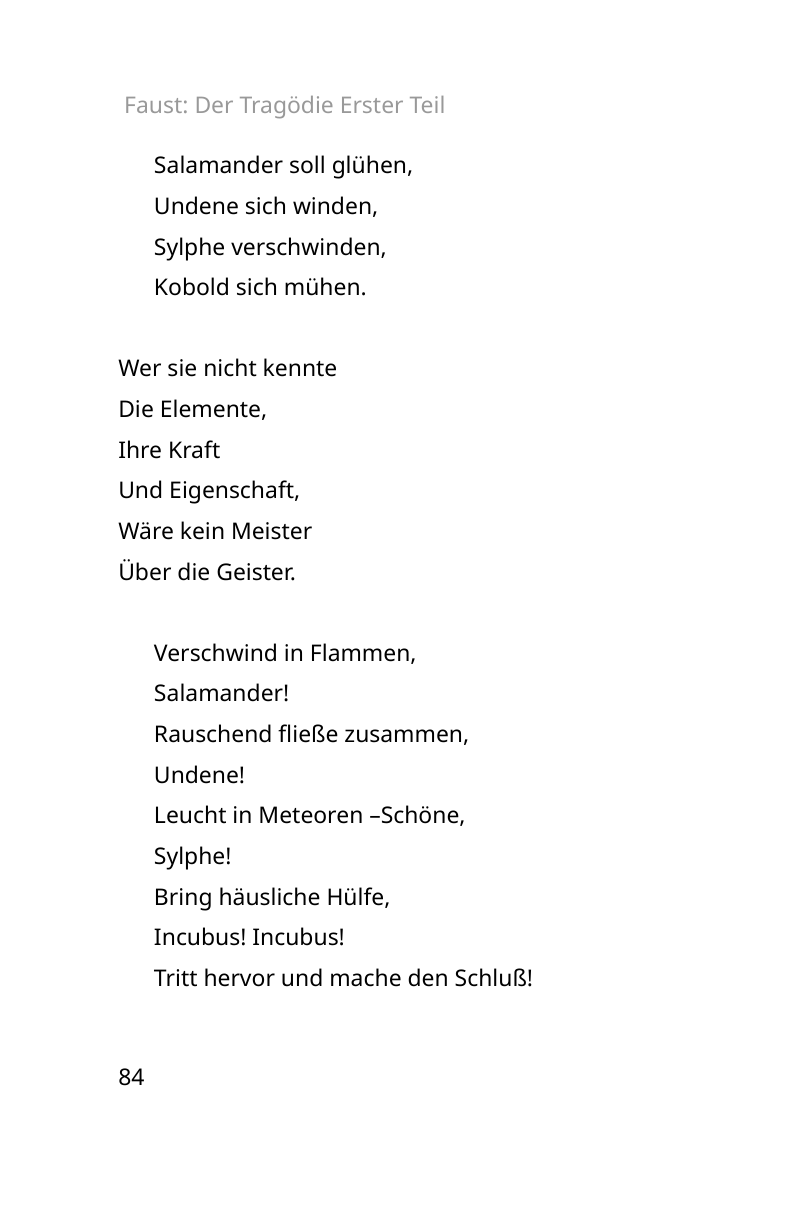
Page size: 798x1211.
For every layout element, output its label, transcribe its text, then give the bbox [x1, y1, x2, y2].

text Verschwind in Flammen, Salamander! Rauschend fließe zusammen, Undene! Leucht in Meteoren –Schöne, Sylphe! Bring häusliche Hülfe, Incubus! Incubus! Tritt hervor und mache den Schluß! [118, 614, 679, 993]
text Salamander soll glühen, Undene sich winden, Sylphe verschwinden, Kobold sich mühen. [118, 149, 679, 302]
text Wer sie nicht kennte Die Elemente, Ihre Kraft Und Eigenschaft, Wäre kein Meister Über die Geister. [118, 329, 679, 587]
